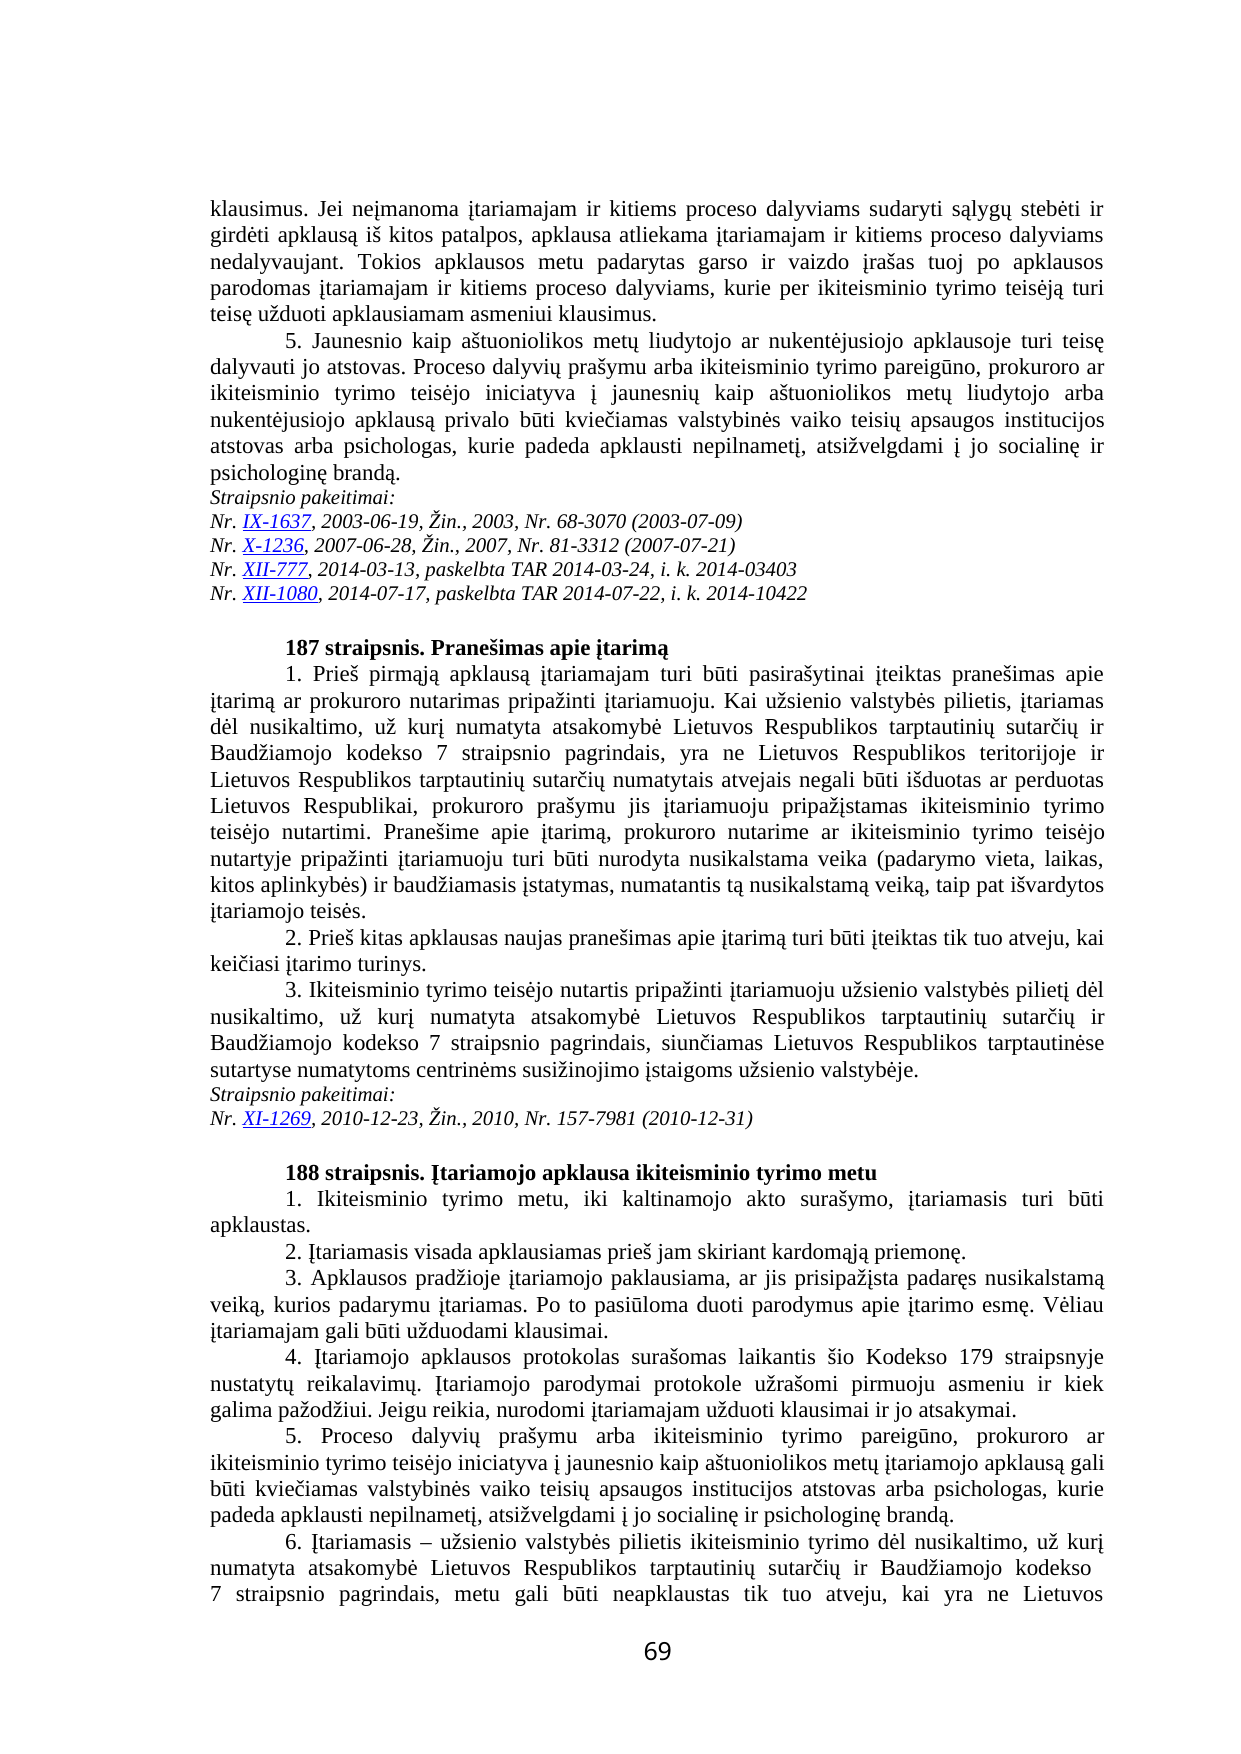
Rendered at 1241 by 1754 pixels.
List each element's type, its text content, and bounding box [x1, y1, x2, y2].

text 188 straipsnis. Įtariamojo apklausa ikiteisminio tyrimo metu [210, 1159, 1106, 1185]
text Nr. XII-1080, 2014-07-17, paskelbta TAR 2014-07-22, i. k. 2014-10422 [210, 581, 1106, 605]
text 2. Prieš kitas apklausas naujas pranešimas apie įtarimą turi būti įteiktas tik tuo atveju, kai keičiasi įtarimo turinys. [210, 924, 1106, 977]
text Nr. XII-777, 2014-03-13, paskelbta TAR 2014-03-24, i. k. 2014-03403 [210, 557, 1106, 581]
text 5. Jaunesnio kaip aštuoniolikos metų liudytojo ar nukentėjusiojo apklausoje turi teisę dalyvauti jo atstovas. Proceso dalyvių prašymu arba ikiteisminio tyrimo pareigūno, prokuroro ar ikiteisminio tyrimo teisėjo iniciatyva į jaunesnių kaip aštuoniolikos metų liudytojo arba nukentėjusiojo apklausą privalo būti kviečiamas valstybinės vaiko teisių apsaugos institucijos atstovas arba psichologas, kurie padeda apklausti nepilnametį, atsižvelgdami į jo socialinę ir psichologinę brandą. [210, 327, 1106, 485]
text 3. Ikiteisminio tyrimo teisėjo nutartis pripažinti įtariamuoju užsienio valstybės pilietį dėl nusikaltimo, už kurį numatyta atsakomybė Lietuvos Respublikos tarptautinių sutarčių ir Baudžiamojo kodekso 7 straipsnio pagrindais, siunčiamas Lietuvos Respublikos tarptautinėse sutartyse numatytoms centrinėms susižinojimo įstaigoms užsienio valstybėje. [210, 977, 1106, 1082]
text Nr. X-1236, 2007-06-28, Žin., 2007, Nr. 81-3312 (2007-07-21) [210, 533, 1106, 557]
text klausimus. Jei neįmanoma įtariamajam ir kitiems proceso dalyviams sudaryti sąlygų stebėti ir girdėti apklausą iš kitos patalpos, apklausa atliekama įtariamajam ir kitiems proceso dalyviams nedalyvaujant. Tokios apklausos metu padarytas garso ir vaizdo įrašas tuoj po apklausos parodomas įtariamajam ir kitiems proceso dalyviams, kurie per ikiteisminio tyrimo teisėją turi teisę užduoti apklausiamam asmeniui klausimus. [210, 195, 1106, 327]
text Straipsnio pakeitimai: [210, 1082, 1106, 1106]
text 1. Ikiteisminio tyrimo metu, iki kaltinamojo akto surašymo, įtariamasis turi būti apklaustas. [210, 1185, 1106, 1238]
text Nr. IX-1637, 2003-06-19, Žin., 2003, Nr. 68-3070 (2003-07-09) [210, 509, 1106, 533]
text 2. Įtariamasis visada apklausiamas prieš jam skiriant kardomąją priemonę. [210, 1238, 1106, 1264]
text 4. Įtariamojo apklausos protokolas surašomas laikantis šio Kodekso 179 straipsnyje nustatytų reikalavimų. Įtariamojo parodymai protokole užrašomi pirmuoju asmeniu ir kiek galima pažodžiui. Jeigu reikia, nurodomi įtariamajam užduoti klausimai ir jo atsakymai. [210, 1343, 1106, 1422]
text 1. Prieš pirmąją apklausą įtariamajam turi būti pasirašytinai įteiktas pranešimas apie įtarimą ar prokuroro nutarimas pripažinti įtariamuoju. Kai užsienio valstybės pilietis, įtariamas dėl nusikaltimo, už kurį numatyta atsakomybė Lietuvos Respublikos tarptautinių sutarčių ir Baudžiamojo kodekso 7 straipsnio pagrindais, yra ne Lietuvos Respublikos teritorijoje ir Lietuvos Respublikos tarptautinių sutarčių numatytais atvejais negali būti išduotas ar perduotas Lietuvos Respublikai, prokuroro prašymu jis įtariamuoju pripažįstamas ikiteisminio tyrimo teisėjo nutartimi. Pranešime apie įtarimą, prokuroro nutarime ar ikiteisminio tyrimo teisėjo nutartyje pripažinti įtariamuoju turi būti nurodyta nusikalstama veika (padarymo vieta, laikas, kitos aplinkybės) ir baudžiamasis įstatymas, numatantis tą nusikalstamą veiką, taip pat išvardytos įtariamojo teisės. [210, 660, 1106, 924]
text Nr. XI-1269, 2010-12-23, Žin., 2010, Nr. 157-7981 (2010-12-31) [210, 1106, 1106, 1130]
text 6. Įtariamasis – užsienio valstybės pilietis ikiteisminio tyrimo dėl nusikaltimo, už kurį numatyta atsakomybė Lietuvos Respublikos tarptautinių sutarčių ir Baudžiamojo kodekso 7 straipsnio pagrindais, metu gali būti neapklaustas tik tuo atveju, kai yra ne Lietuvos [210, 1528, 1106, 1607]
text 3. Apklausos pradžioje įtariamojo paklausiama, ar jis prisipažįsta padaręs nusikalstamą veiką, kurios padarymu įtariamas. Po to pasiūloma duoti parodymus apie įtarimo esmę. Vėliau įtariamajam gali būti užduodami klausimai. [210, 1264, 1106, 1343]
text 5. Proceso dalyvių prašymu arba ikiteisminio tyrimo pareigūno, prokuroro ar ikiteisminio tyrimo teisėjo iniciatyva į jaunesnio kaip aštuoniolikos metų įtariamojo apklausą gali būti kviečiamas valstybinės vaiko teisių apsaugos institucijos atstovas arba psichologas, kurie padeda apklausti nepilnametį, atsižvelgdami į jo socialinę ir psichologinę brandą. [210, 1422, 1106, 1528]
text 187 straipsnis. Pranešimas apie įtarimą [210, 634, 1106, 660]
text Straipsnio pakeitimai: [210, 485, 1106, 509]
